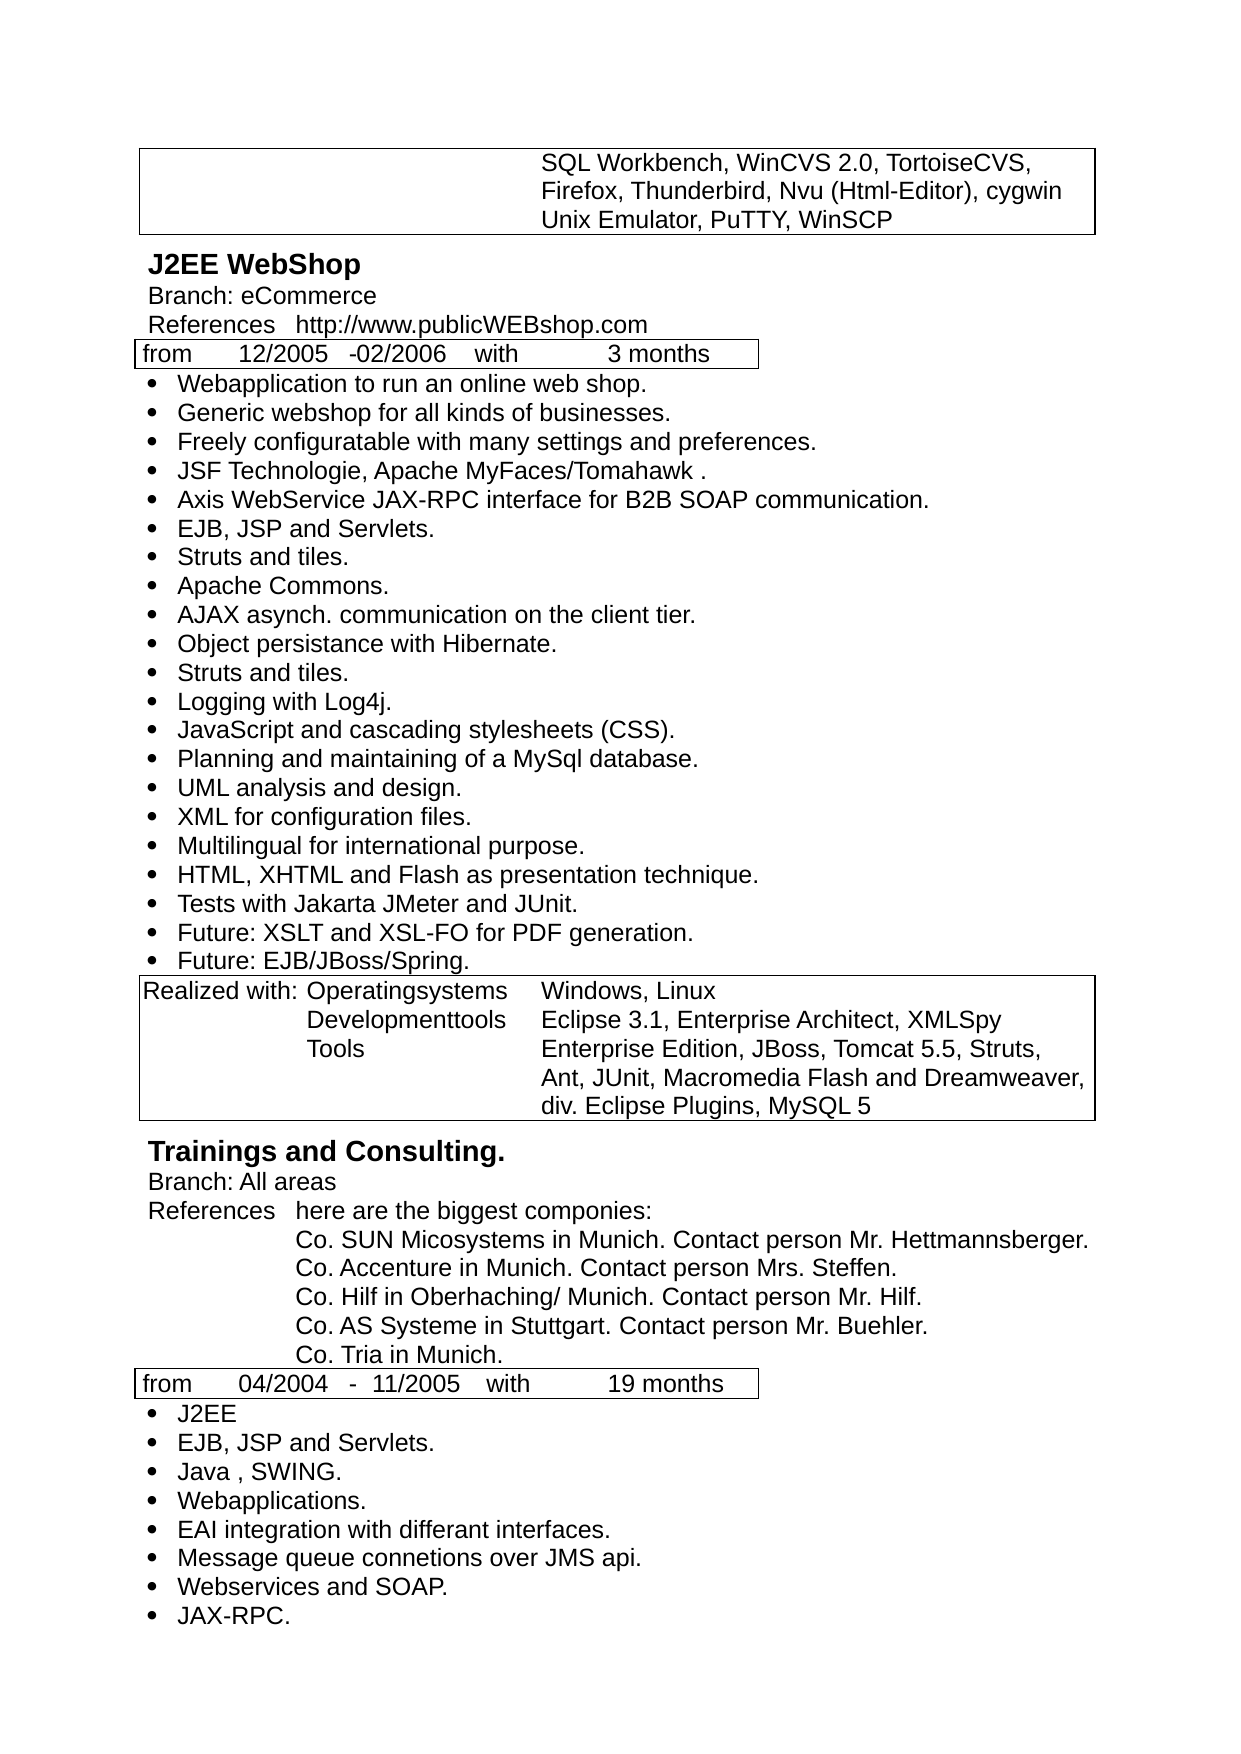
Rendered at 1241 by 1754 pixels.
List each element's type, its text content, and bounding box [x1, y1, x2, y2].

list Apache Commons. [148, 571, 1104, 600]
table_header 12/2005 [231, 340, 341, 368]
table_header 02/2006 [349, 340, 467, 368]
table_cell [140, 149, 303, 234]
table_cell [303, 149, 538, 234]
list Object persistance with Hibernate. [148, 629, 1104, 658]
list Multilingual for international purpose. [148, 831, 1104, 860]
table_cell Eclipse 3.1, Enterprise Architect, XMLSpy Enterprise Edition, JBoss, Tomcat 5.5, Struts, Ant, JUnit, Macromedia Flash and Dreamweaver, div. Eclipse Plugins, MySQL 5 [538, 1005, 1094, 1120]
text References here are the biggest componies: [148, 1196, 1104, 1224]
table_header 3 months [600, 340, 758, 368]
text References http://www.publicWEBshop.com [148, 310, 1104, 338]
subtitle Trainings and Consulting. [148, 1133, 1104, 1167]
subtitle J2EE WebShop [148, 247, 1104, 281]
text Branch: eCommerce [148, 281, 1104, 310]
list Planning and maintaining of a MySql database. [148, 744, 1104, 773]
table_header Realized with: [140, 976, 303, 1005]
text Co. AS Systeme in Stuttgart. Contact person Mr. Buehler. [221, 1311, 1104, 1339]
table_header from [136, 340, 231, 368]
text Co. SUN Micosystems in Munich. Contact person Mr. Hettmannsberger. [221, 1224, 1104, 1253]
list Java , SWING. [148, 1457, 1104, 1486]
list Logging with Log4j. [148, 687, 1104, 716]
list JSF Technologie, Apache MyFaces/Tomahawk . [148, 456, 1104, 485]
text Co. Tria in Munich. [221, 1339, 1104, 1368]
list JavaScript and cascading stylesheets (CSS). [148, 716, 1104, 744]
list EJB, JSP and Servlets. [148, 1428, 1104, 1457]
list Future: XSLT and XSL-FO for PDF generation. [148, 917, 1104, 946]
list EJB, JSP and Servlets. [148, 513, 1104, 542]
list EAI integration with differant interfaces. [148, 1514, 1104, 1543]
table_header from [136, 1369, 231, 1398]
list Generic webshop for all kinds of businesses. [148, 398, 1104, 427]
table_header with [467, 340, 600, 368]
list XML for configuration files. [148, 802, 1104, 831]
list Freely configuratable with many settings and preferences. [148, 427, 1104, 456]
list Struts and tiles. [148, 658, 1104, 687]
list HTML, XHTML and Flash as presentation technique. [148, 860, 1104, 889]
list Struts and tiles. [148, 542, 1104, 571]
table_cell Developmenttools Tools [303, 1005, 538, 1120]
table_cell SQL Workbench, WinCVS 2.0, TortoiseCVS, Firefox, Thunderbird, Nvu (Html-Editor), cygwin Unix Emulator, PuTTY, WinSCP [538, 149, 1094, 234]
table_header 11/2005 [365, 1369, 479, 1398]
table_header Windows, Linux [538, 976, 1094, 1005]
list J2EE [148, 1399, 1104, 1428]
list Webservices and SOAP. [148, 1572, 1104, 1601]
table_cell [140, 1005, 303, 1120]
table_header Operatingsystems [303, 976, 538, 1005]
list Webapplication to run an online web shop. [148, 369, 1104, 398]
text Branch: All areas [148, 1167, 1104, 1196]
table_header - [341, 1369, 364, 1398]
list UML analysis and design. [148, 773, 1104, 802]
table_header 19 months [600, 1369, 758, 1398]
table_header with [479, 1369, 600, 1398]
list Future: EJB/JBoss/Spring. [148, 946, 1104, 975]
text Co. Hilf in Oberhaching/ Munich. Contact person Mr. Hilf. [221, 1282, 1104, 1311]
table_header 04/2004 [231, 1369, 341, 1398]
text Co. Accenture in Munich. Contact person Mrs. Steffen. [221, 1253, 1104, 1282]
list JAX-RPC. [148, 1601, 1104, 1630]
list Message queue connetions over JMS api. [148, 1543, 1104, 1572]
list AJAX asynch. communication on the client tier. [148, 600, 1104, 629]
list Webapplications. [148, 1486, 1104, 1514]
list Axis WebService JAX-RPC interface for B2B SOAP communication. [148, 485, 1104, 513]
list Tests with Jakarta JMeter and JUnit. [148, 889, 1104, 917]
table_header - [341, 340, 349, 368]
